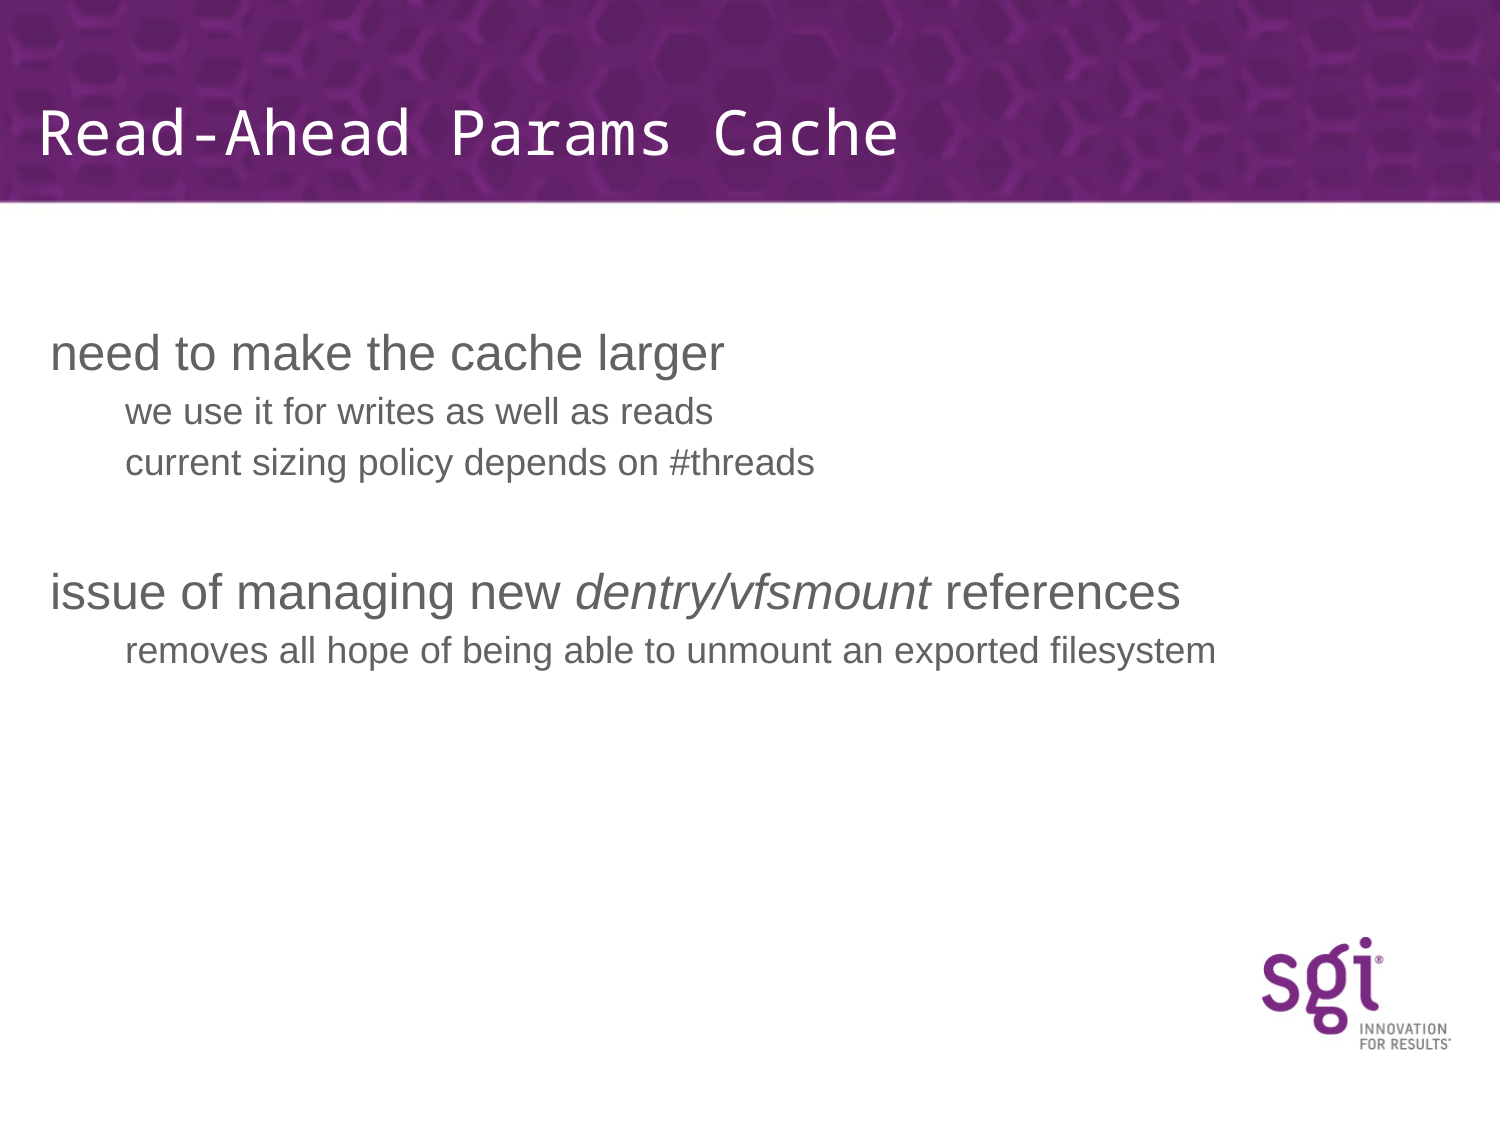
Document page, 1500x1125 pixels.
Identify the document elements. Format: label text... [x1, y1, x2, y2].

picture [0, 0, 1500, 1050]
list need to make the cache larger we use it for writes as well as reads current sizing policy depends on #threads issue of managing new dentry/vfsmount references removes all hope of being able to unmount an exported filesystem [50, 324, 1326, 848]
title Read-Ahead Params Cache [37, 37, 1313, 226]
